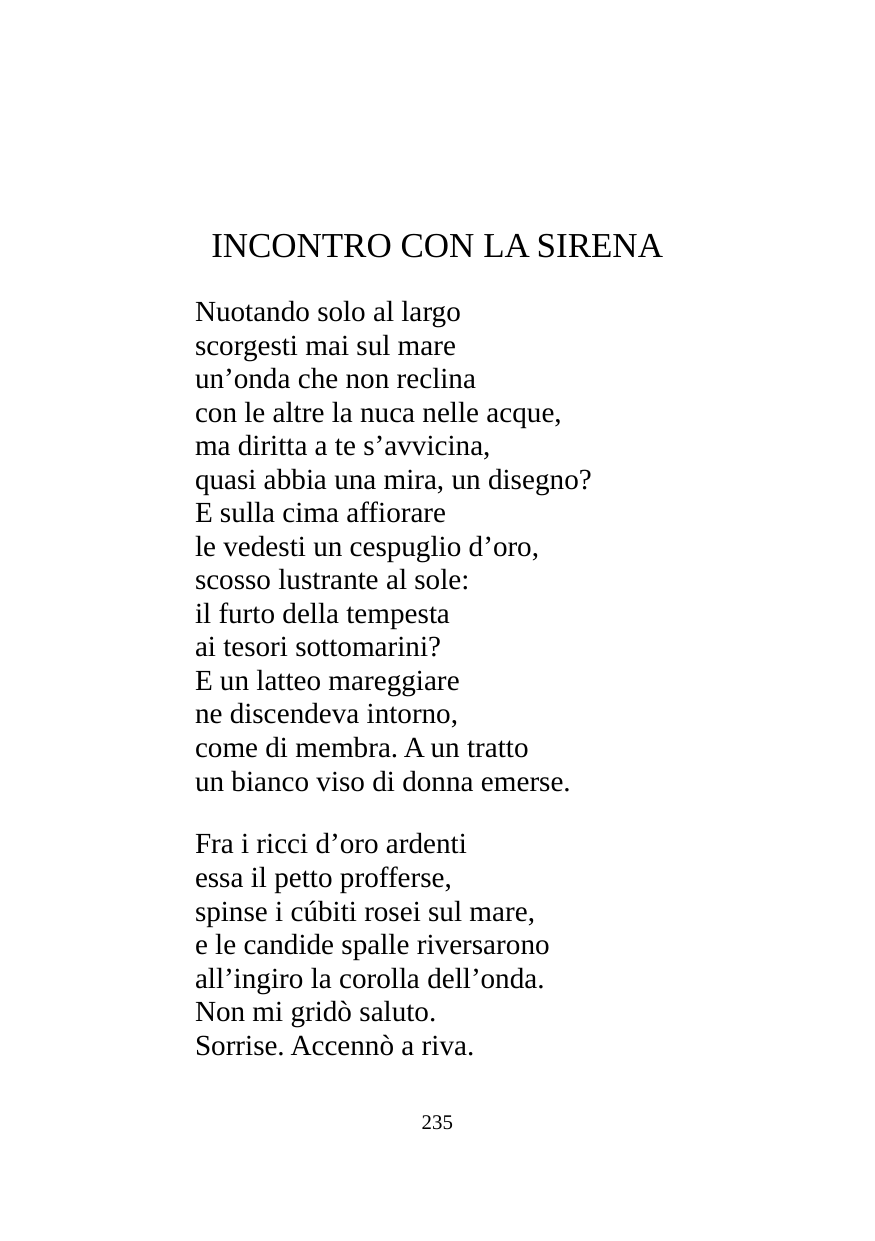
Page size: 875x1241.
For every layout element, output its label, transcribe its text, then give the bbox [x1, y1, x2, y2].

text Fra i ricci d’oro ardenti essa il petto profferse, spinse i cúbiti rosei sul mare, e le candide spalle riversarono all’ingiro la corolla dell’onda. Non mi gridò saluto. Sorrise. Accennò a riva. [195, 827, 768, 1061]
subtitle INCONTRO CON LA SIRENA [106, 224, 768, 264]
text Nuotando solo al largo scorgesti mai sul mare un’onda che non reclina con le altre la nuca nelle acque, ma diritta a te s’avvicina, quasi abbia una mira, un disegno? E sulla cima affiorare le vedesti un cespuglio d’oro, scosso lustrante al sole: il furto della tempesta ai tesori sottomarini? E un latteo mareggiare ne discendeva intorno, come di membra. A un tratto un bianco viso di donna emerse. [195, 294, 768, 797]
